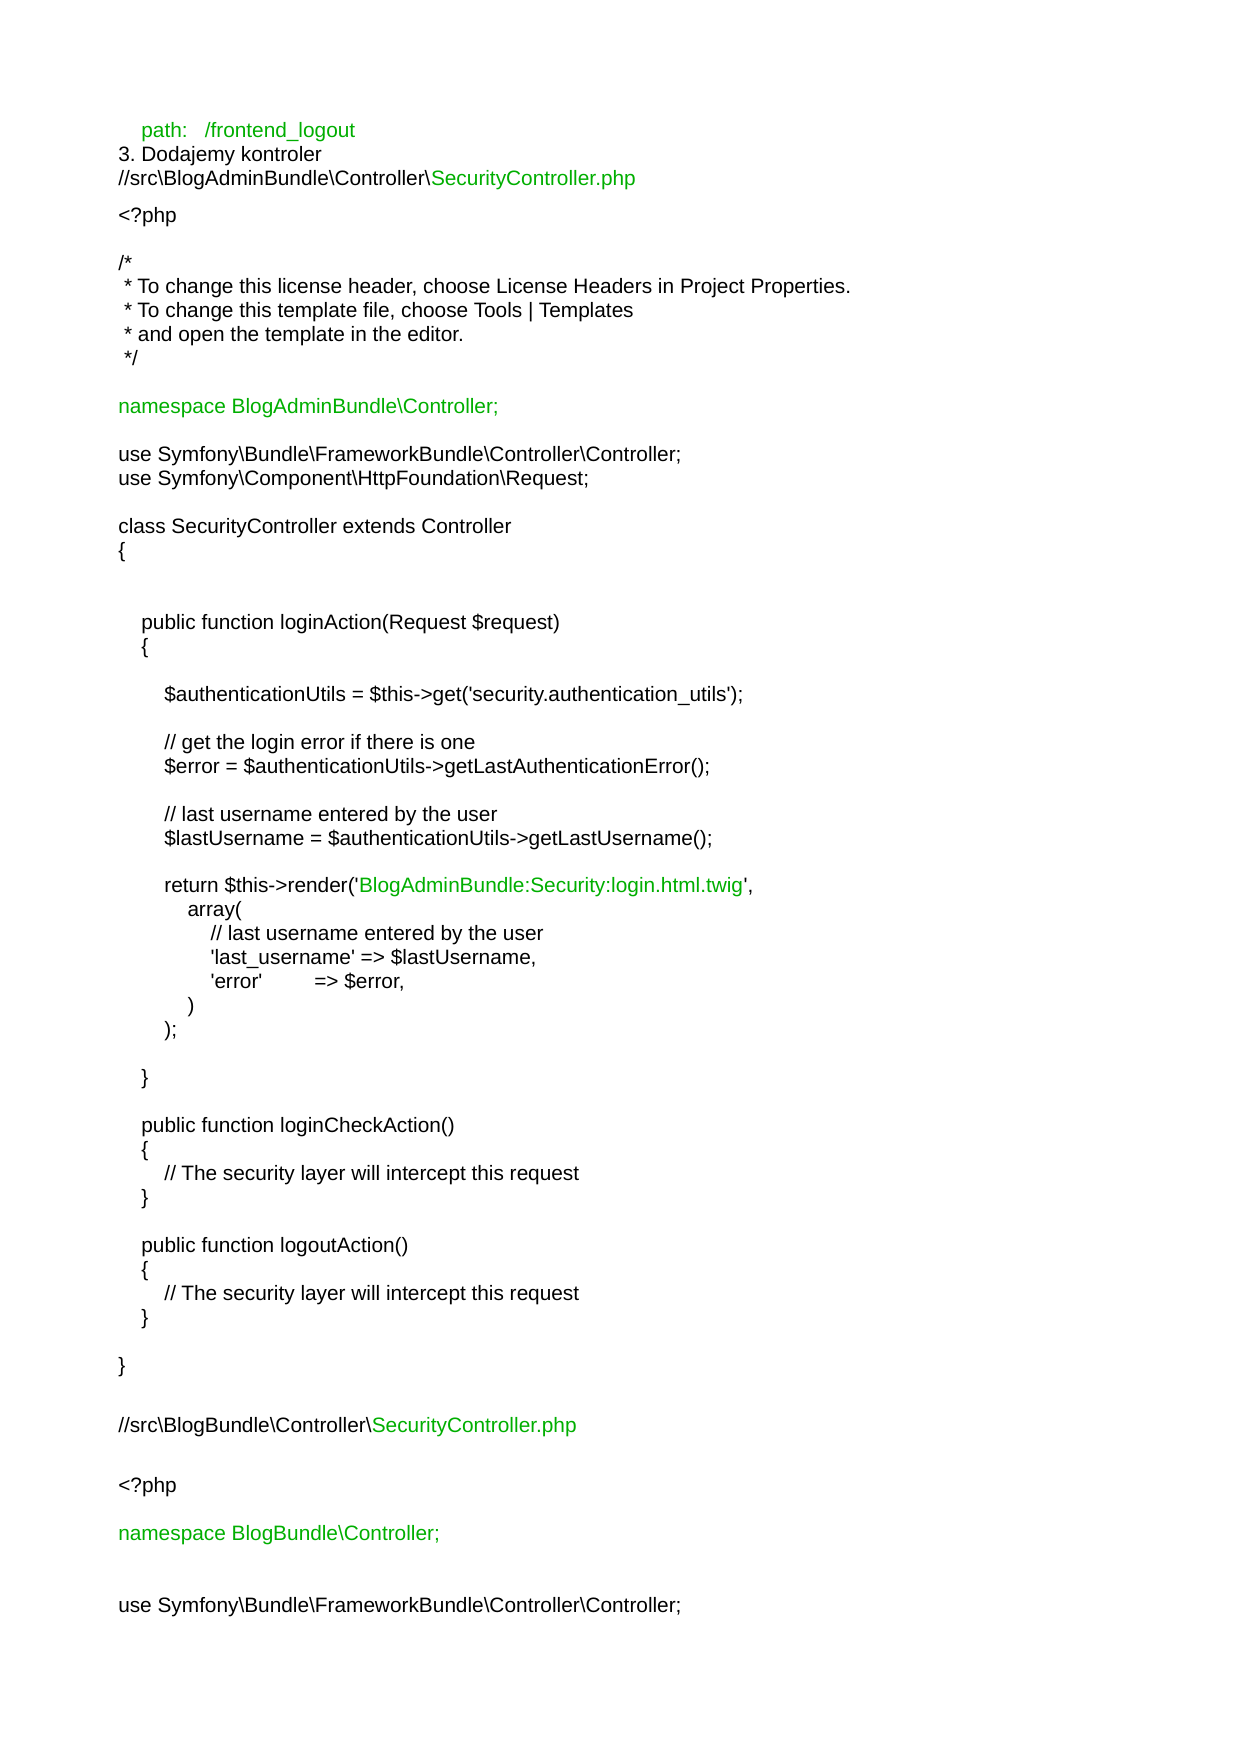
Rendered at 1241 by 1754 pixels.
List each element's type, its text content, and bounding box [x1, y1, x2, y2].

text path: /frontend_logout [118, 118, 1122, 142]
text class SecurityController extends Controller [118, 514, 1122, 538]
text public function logoutAction() [118, 1233, 1122, 1257]
text namespace BlogAdminBundle\Controller; [118, 394, 1122, 418]
text /* [118, 250, 1122, 274]
text } [118, 1352, 1122, 1376]
text namespace BlogBundle\Controller; [118, 1521, 1122, 1545]
text * and open the template in the editor. [118, 322, 1122, 346]
text ); [118, 1017, 1122, 1041]
text public function loginCheckAction() [118, 1113, 1122, 1137]
text * To change this license header, choose License Headers in Project Properties. [118, 274, 1122, 298]
text // last username entered by the user [118, 801, 1122, 825]
text { [118, 1257, 1122, 1281]
text //src\BlogAdminBundle\Controller\SecurityController.php [118, 166, 1122, 190]
text <?php [118, 1473, 1122, 1497]
text // get the login error if there is one [118, 729, 1122, 753]
text ) [118, 993, 1122, 1017]
text } [118, 1065, 1122, 1089]
text } [118, 1304, 1122, 1328]
text * To change this template file, choose Tools | Templates [118, 298, 1122, 322]
text //src\BlogBundle\Controller\SecurityController.php [118, 1413, 1122, 1437]
text // The security layer will intercept this request [118, 1161, 1122, 1185]
text $lastUsername = $authenticationUtils->getLastUsername(); [118, 825, 1122, 849]
text { [118, 538, 1122, 562]
text use Symfony\Component\HttpFoundation\Request; [118, 466, 1122, 490]
text */ [118, 346, 1122, 370]
text { [118, 634, 1122, 658]
text use Symfony\Bundle\FrameworkBundle\Controller\Controller; [118, 442, 1122, 466]
text public function loginAction(Request $request) [118, 610, 1122, 634]
text $error = $authenticationUtils->getLastAuthenticationError(); [118, 753, 1122, 777]
text 'error' => $error, [118, 969, 1122, 993]
text <?php [118, 202, 1122, 226]
text 'last_username' => $lastUsername, [118, 945, 1122, 969]
text // last username entered by the user [118, 921, 1122, 945]
text array( [118, 897, 1122, 921]
text 3. Dodajemy kontroler [118, 142, 1122, 166]
text } [118, 1185, 1122, 1209]
text return $this->render('BlogAdminBundle:Security:login.html.twig', [118, 873, 1122, 897]
text // The security layer will intercept this request [118, 1281, 1122, 1304]
text $authenticationUtils = $this->get('security.authentication_utils'); [118, 682, 1122, 706]
text { [118, 1137, 1122, 1161]
text use Symfony\Bundle\FrameworkBundle\Controller\Controller; [118, 1593, 1122, 1617]
